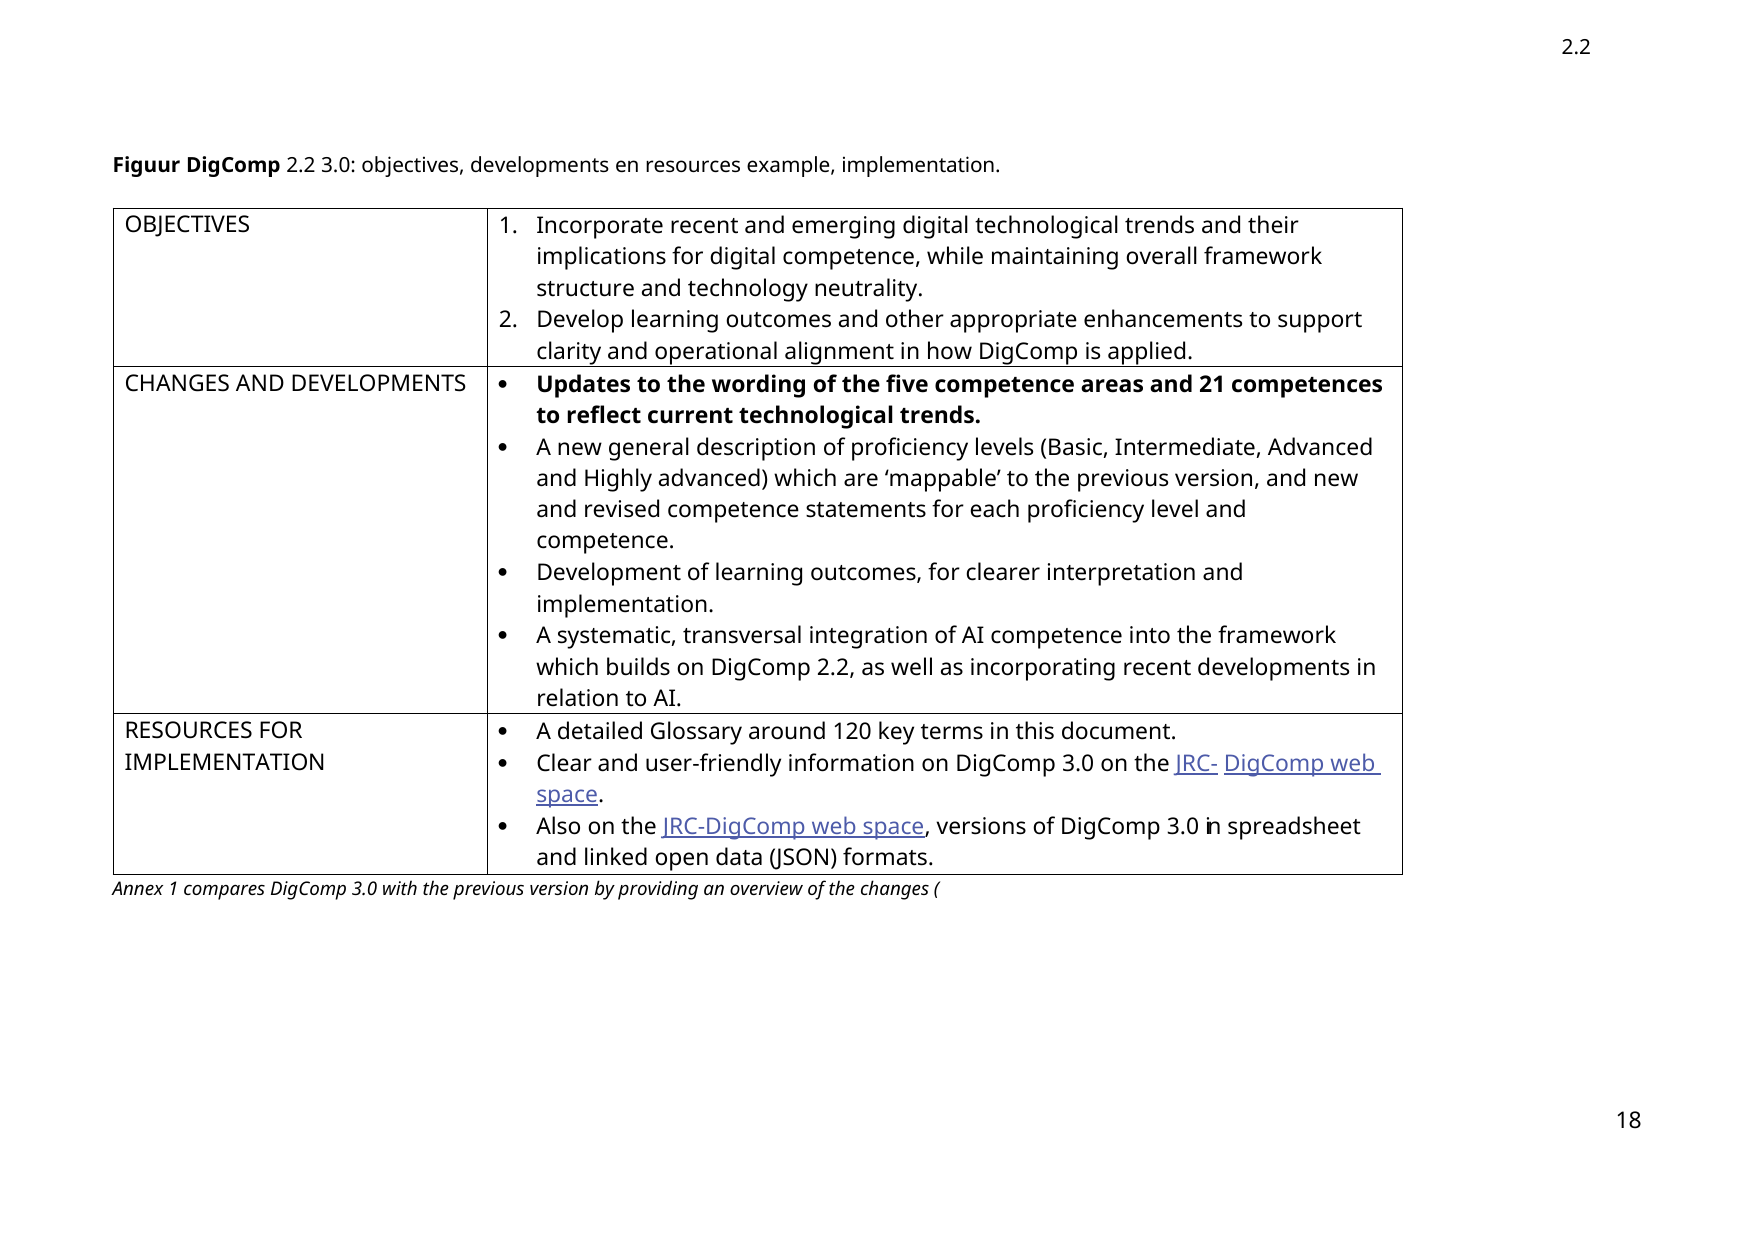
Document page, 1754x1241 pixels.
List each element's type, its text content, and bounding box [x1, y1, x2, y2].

table_cell Updates to the wording of the five competence areas and 21 competences to reflect current technological trends. A new general description of proficiency levels (Basic, Intermediate, Advanced and Highly advanced) which are ‘mappable’ to the previous version, and new and revised competence statements for each proficiency level and competence. Development of learning outcomes, for clearer interpretation and implementation. A systematic, transversal integration of AI competence into the framework which builds on DigComp 2.2, as well as incorporating recent developments in relation to AI. [488, 367, 1402, 713]
table_cell A detailed Glossary around 120 key terms in this document. Clear and user-friendly information on DigComp 3.0 on the JRC- DigComp web space. Also on the JRC-DigComp web space, versions of DigComp 3.0 in spreadsheet and linked open data (JSON) formats. [488, 714, 1402, 874]
table_header Incorporate recent and emerging digital technological trends and their implications for digital competence, while maintaining overall framework structure and technology neutrality. Develop learning outcomes and other appropriate enhancements to support clarity and operational alignment in how DigComp is applied. [488, 209, 1402, 366]
table_cell RESOURCES FOR IMPLEMENTATION [114, 714, 487, 874]
table_header OBJECTIVES [114, 209, 487, 366]
table_cell CHANGES AND DEVELOPMENTS [114, 367, 487, 713]
text Figuur DigComp 2.2 3.0: objectives, developments en resources example, implementation. [112, 150, 1641, 178]
text Annex 1 compares DigComp 3.0 with the previous version by providing an overview of the changes ( [112, 875, 1612, 901]
